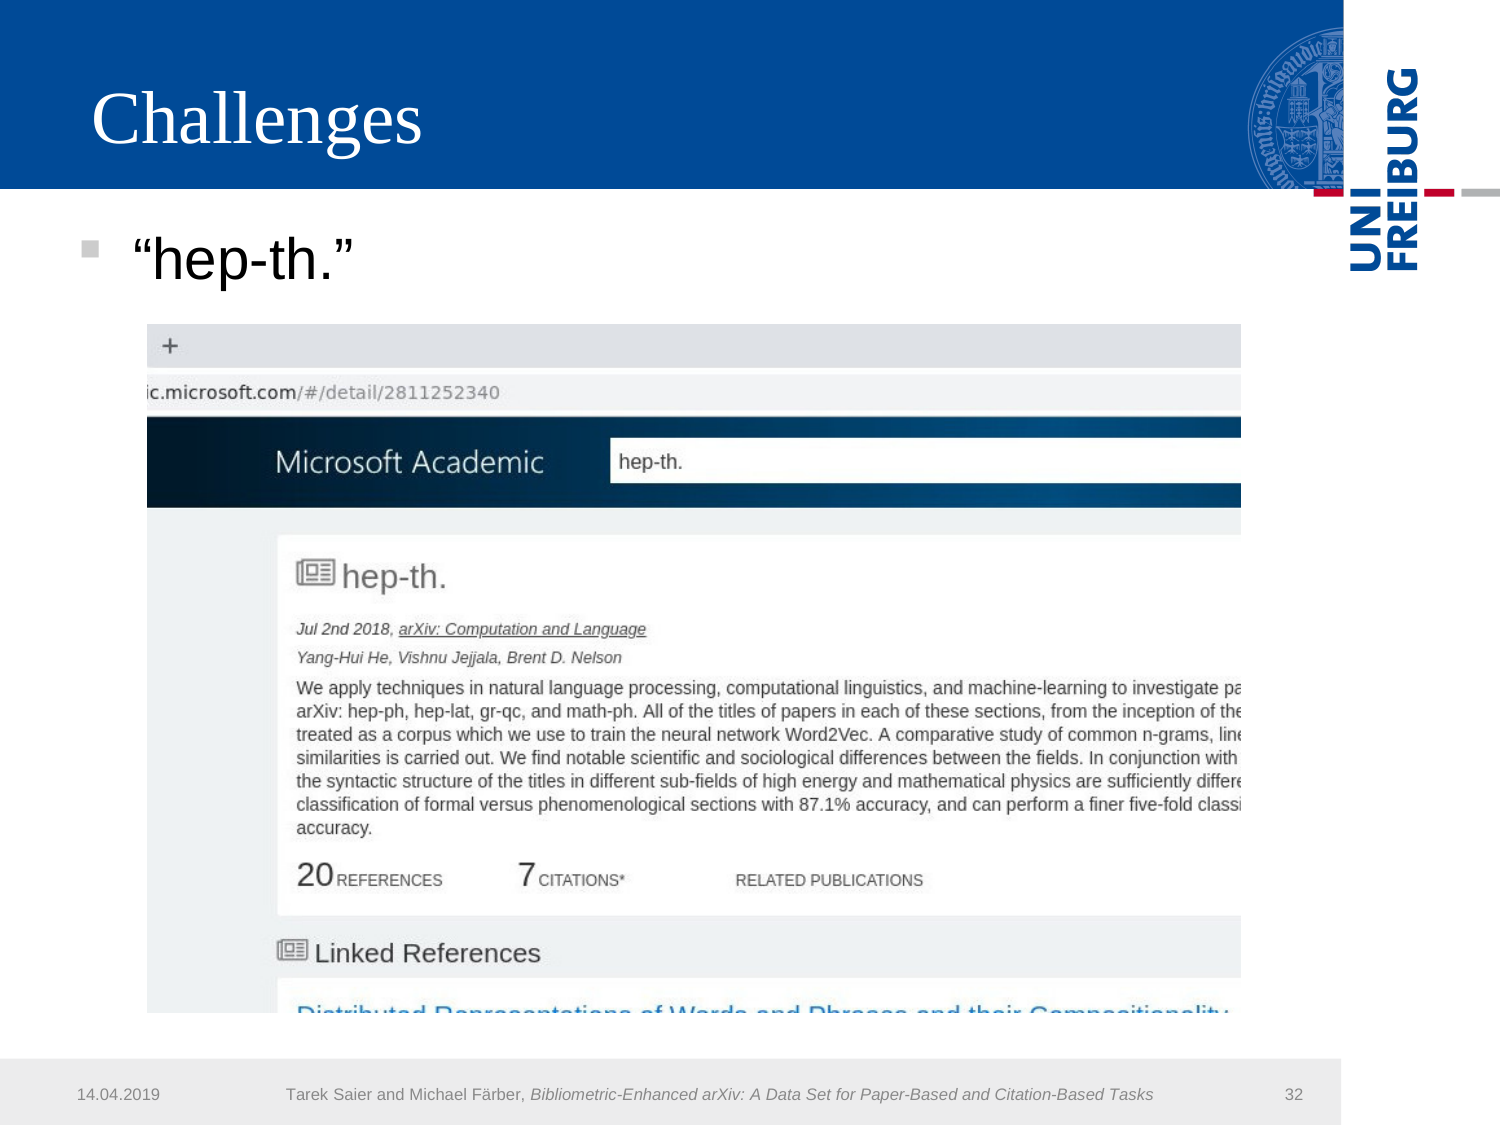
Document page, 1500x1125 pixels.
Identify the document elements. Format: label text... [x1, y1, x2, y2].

picture [0, 0, 1500, 271]
picture [147, 324, 1241, 1013]
title Challenges [76, 49, 1235, 178]
list “hep-th.” [76, 221, 1341, 1009]
